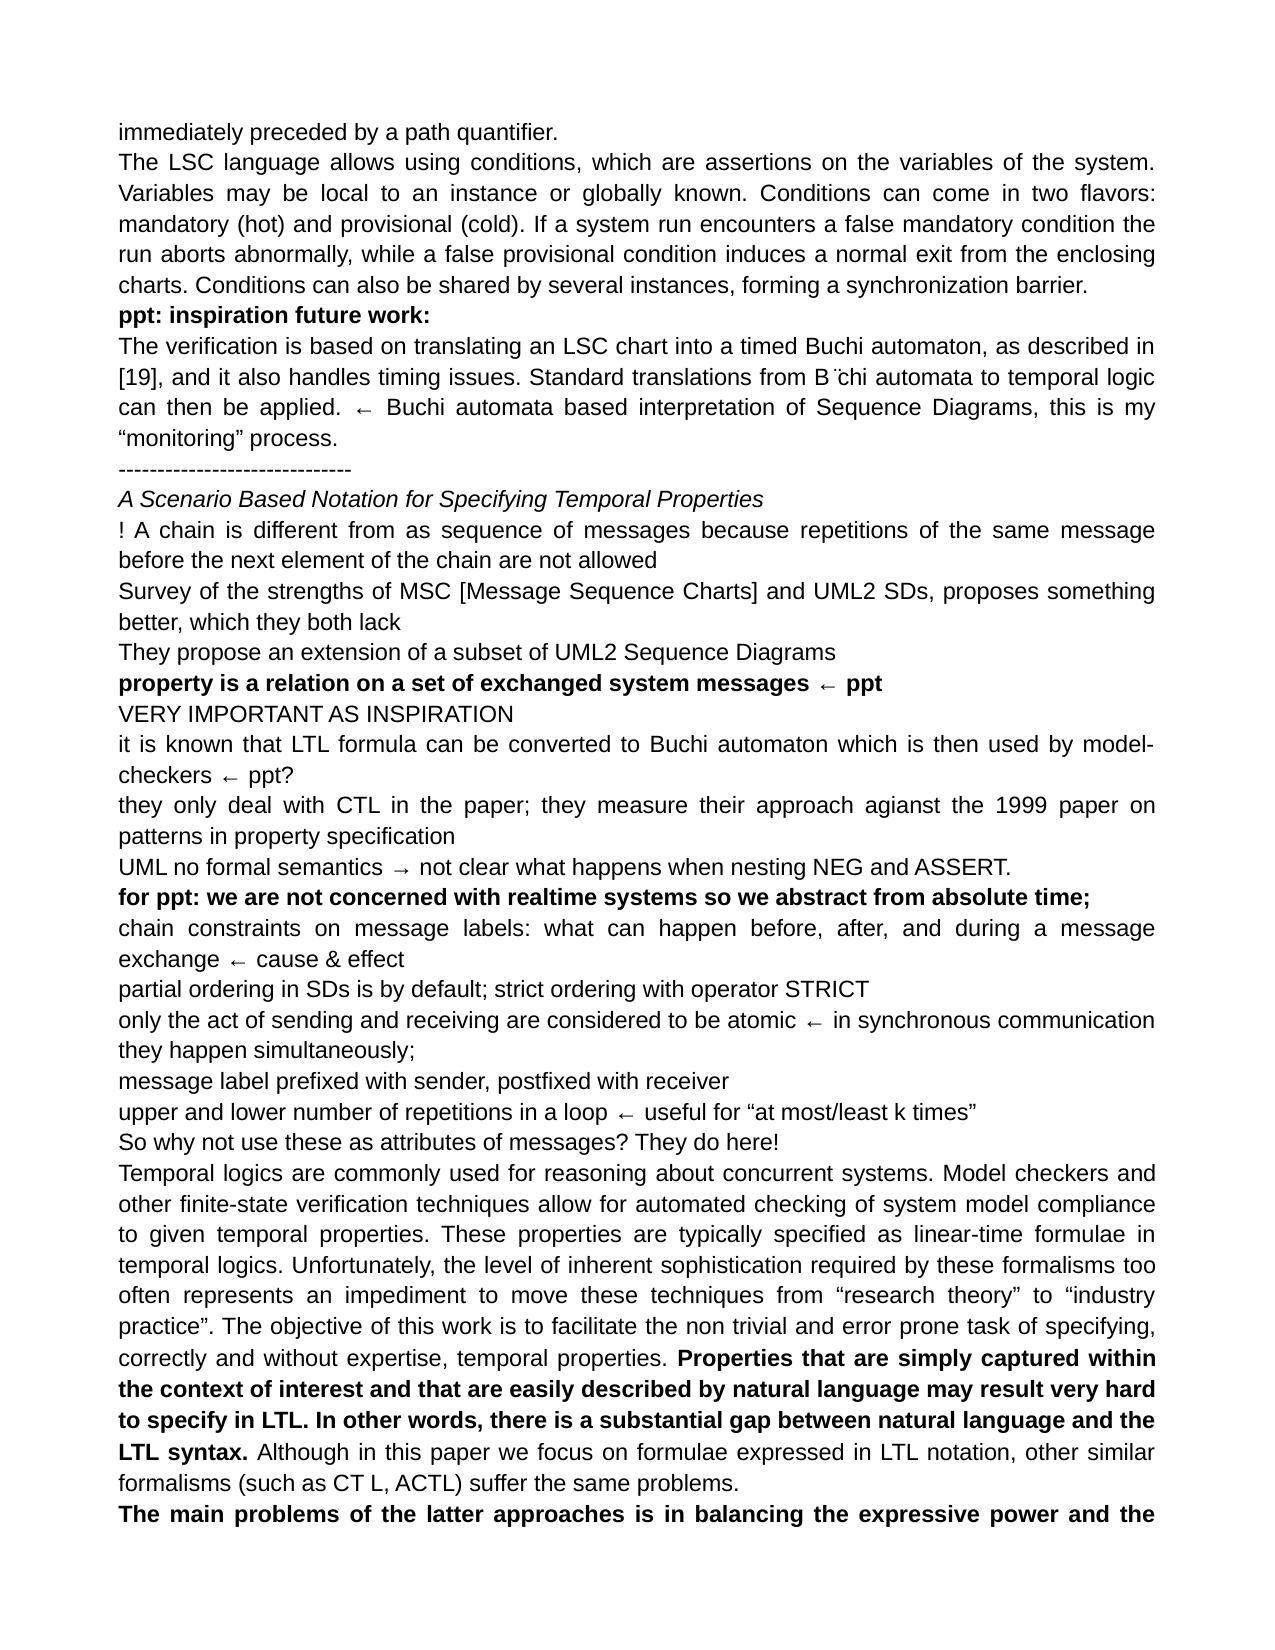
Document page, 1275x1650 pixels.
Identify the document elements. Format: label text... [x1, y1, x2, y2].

text they only deal with CTL in the paper; they measure their approach agianst the 1999 paper on patterns in property specification [118, 792, 1157, 849]
text immediately preceded by a path quantifier. [118, 118, 1157, 145]
text The main problems of the latter approaches is in balancing the expressive power and the [118, 1500, 1157, 1527]
text The verification is based on translating an LSC chart into a timed Buchi automaton, as described in [19], and it also handles timing issues. Standard translations from B ̈chi automata to temporal logic can then be applied. ← Buchi automata based interpretation of Sequence Diagrams, this is my “monitoring” process. [118, 332, 1157, 451]
text ppt: inspiration future work: [118, 302, 1157, 329]
text for ppt: we are not concerned with realtime systems so we abstract from absolute time; [118, 884, 1157, 911]
text partial ordering in SDs is by default; strict ordering with operator STRICT [118, 976, 1157, 1002]
text So why not use these as attributes of messages? They do here! [118, 1129, 1157, 1156]
text The LSC language allows using conditions, which are assertions on the variables of the system. Variables may be local to an instance or globally known. Conditions can come in two flavors: mandatory (hot) and provisional (cold). If a system run encounters a false mandatory condition the run aborts abnormally, while a false provisional condition induces a normal exit from the enclosing charts. Conditions can also be shared by several instances, forming a synchronization barrier. [118, 149, 1157, 298]
text Survey of the strengths of MSC [Message Sequence Charts] and UML2 SDs, proposes something better, which they both lack [118, 577, 1157, 635]
text UML no formal semantics → not clear what happens when nesting NEG and ASSERT. [118, 853, 1157, 880]
text chain constraints on message labels: what can happen before, after, and during a message exchange ← cause & effect [118, 914, 1157, 972]
text Temporal logics are commonly used for reasoning about concurrent systems. Model checkers and other finite-state verification techniques allow for automated checking of system model compliance to given temporal properties. These properties are typically specified as linear-time formulae in temporal logics. Unfortunately, the level of inherent sophistication required by these formalisms too often represents an impediment to move these techniques from “research theory” to “industry practice”. The objective of this work is to facilitate the non trivial and error prone task of specifying, correctly and without expertise, temporal properties. Properties that are simply captured within the context of interest and that are easily described by natural language may result very hard to specify in LTL. In other words, there is a substantial gap between natural language and the LTL syntax. Although in this paper we focus on formulae expressed in LTL notation, other similar formalisms (such as CT L, ACTL) suffer the same problems. [118, 1159, 1157, 1497]
text it is known that LTL formula can be converted to Buchi automaton which is then used by model-checkers ← ppt? [118, 731, 1157, 788]
text VERY IMPORTANT AS INSPIRATION [118, 700, 1157, 727]
text upper and lower number of repetitions in a loop ← useful for “at most/least k times” [118, 1098, 1157, 1125]
text message label prefixed with sender, postfixed with receiver [118, 1067, 1157, 1094]
text property is a relation on a set of exchanged system messages ← ppt [118, 669, 1157, 696]
text ! A chain is different from as sequence of messages because repetitions of the same message before the next element of the chain are not allowed [118, 516, 1157, 574]
text A Scenario Based Notation for Specifying Temporal Properties [118, 486, 1157, 512]
text ------------------------------ [118, 455, 1157, 482]
text They propose an extension of a subset of UML2 Sequence Diagrams [118, 639, 1157, 666]
text only the act of sending and receiving are considered to be atomic ← in synchronous communication they happen simultaneously; [118, 1006, 1157, 1064]
